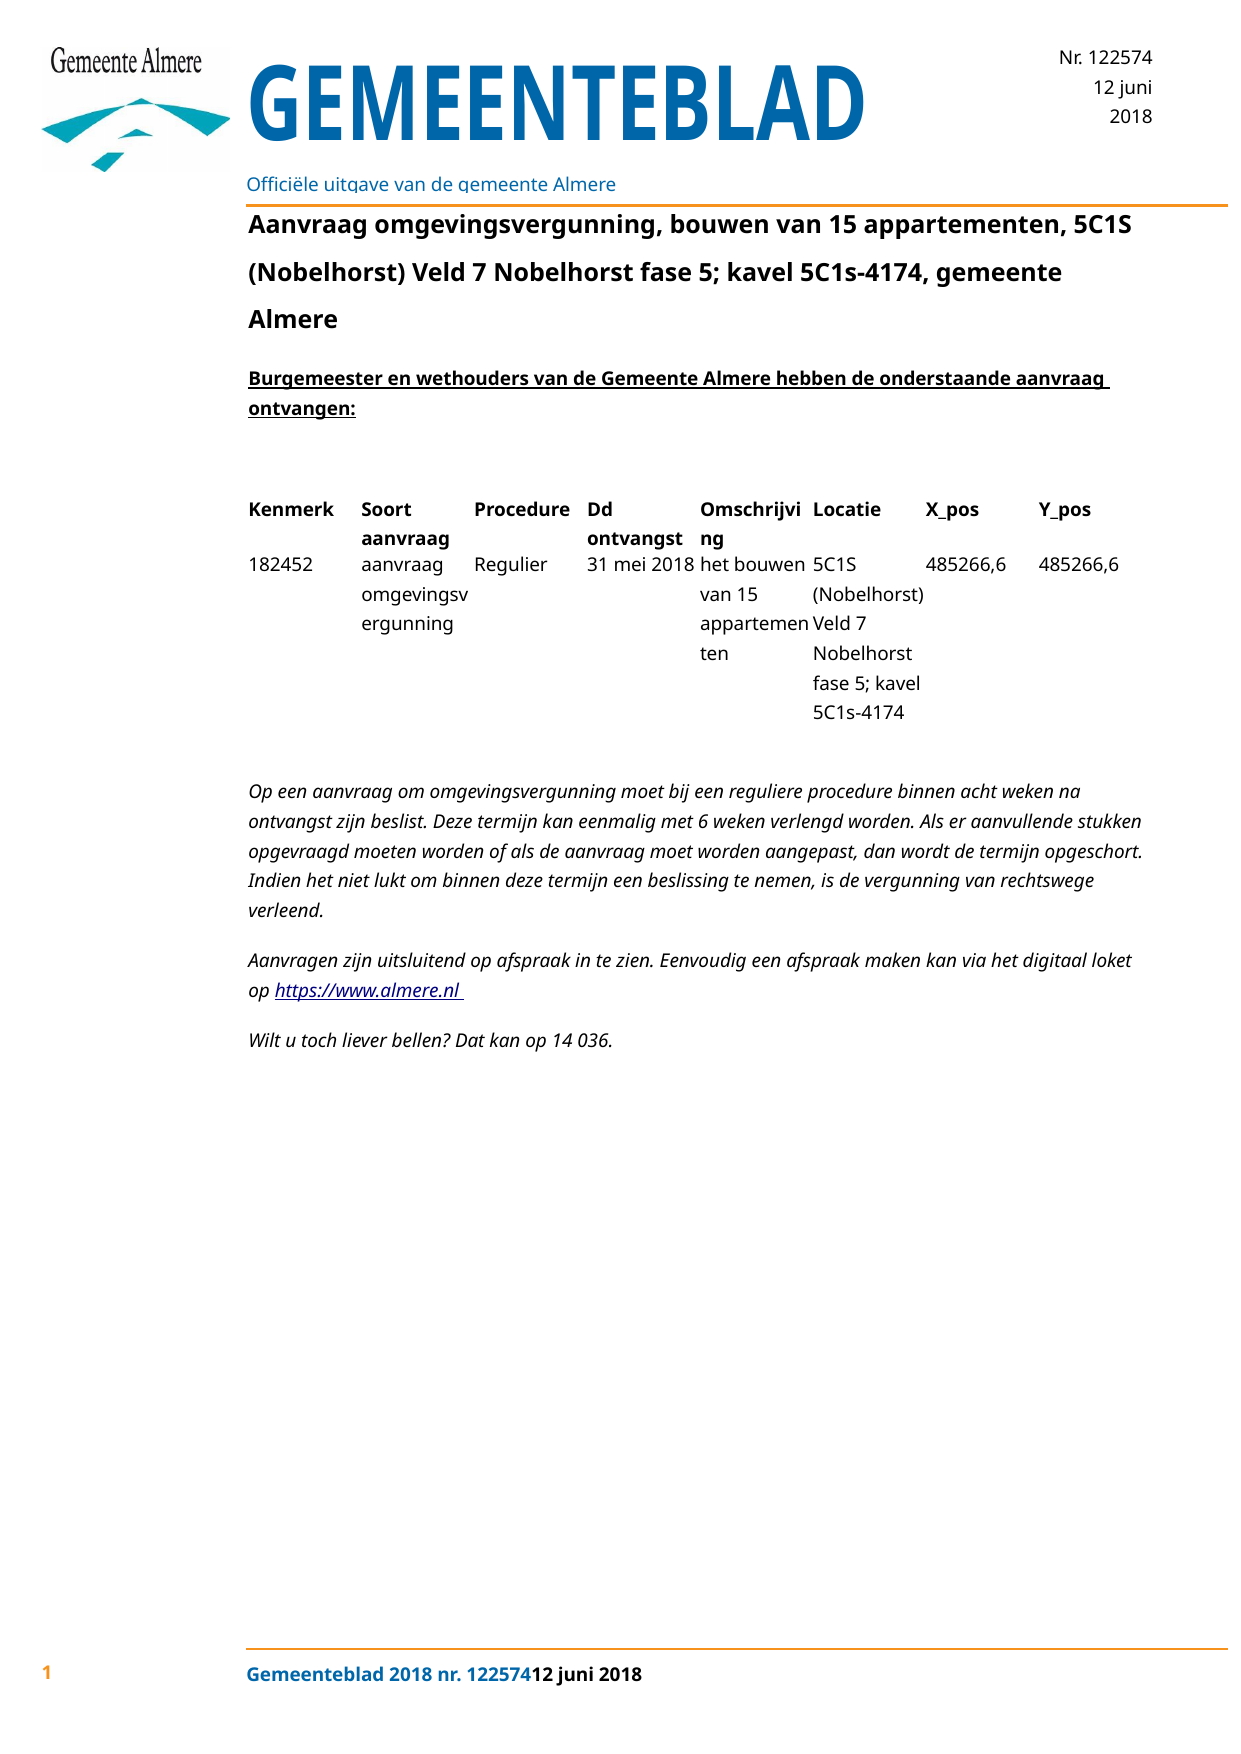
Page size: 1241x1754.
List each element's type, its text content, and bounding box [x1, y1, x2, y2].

table_header Dd ontvangst [587, 496, 700, 551]
text Wilt u toch liever bellen? Dat kan op 14 036. [248, 1027, 1152, 1053]
table_cell Regulier [474, 551, 587, 725]
text Aanvraag omgevingsvergunning, bouwen van 15 appartementen, 5C1S (Nobelhorst) Veld 7 Nobelhorst fase 5; kavel 5C1s-4174, gemeente Almere [248, 207, 1152, 336]
table_header Kenmerk [248, 496, 361, 551]
table_cell 182452 [248, 551, 361, 725]
table_cell 5C1S (Nobelhorst) Veld 7 Nobelhorst fase 5; kavel 5C1s-4174 [813, 551, 926, 725]
table_header Y_pos [1039, 496, 1152, 551]
table_cell het bouwen van 15 appartementen [700, 551, 813, 725]
text Op een aanvraag om omgevingsvergunning moet bij een reguliere procedure binnen acht weken na ontvangst zijn beslist. Deze termijn kan eenmalig met 6 weken verlengd worden. Als er aanvullende stukken opgevraagd moeten worden of als de aanvraag moet worden aangepast, dan wordt de termijn opgeschort. Indien het niet lukt om binnen deze termijn een beslissing te nemen, is de vergunning van rechtswege verleend. [248, 779, 1152, 923]
table_header Omschrijving [700, 496, 813, 551]
table_cell 485266,6 [1039, 551, 1152, 725]
table_header X_pos [926, 496, 1038, 551]
table_header Locatie [813, 496, 926, 551]
table_header Soort aanvraag [361, 496, 474, 551]
text Aanvragen zijn uitsluitend op afspraak in te zien. Eenvoudig een afspraak maken kan via het digitaal loket op https://www.almere.nl [248, 947, 1152, 1003]
table_cell 485266,6 [926, 551, 1038, 725]
table_cell aanvraag omgevingsvergunning [361, 551, 474, 725]
table_header Procedure [474, 496, 587, 551]
text Burgemeester en wethouders van de Gemeente Almere hebben de onderstaande aanvraag ontvangen: [248, 366, 1152, 421]
picture [41, 47, 231, 172]
table_cell 31 mei 2018 [587, 551, 700, 725]
